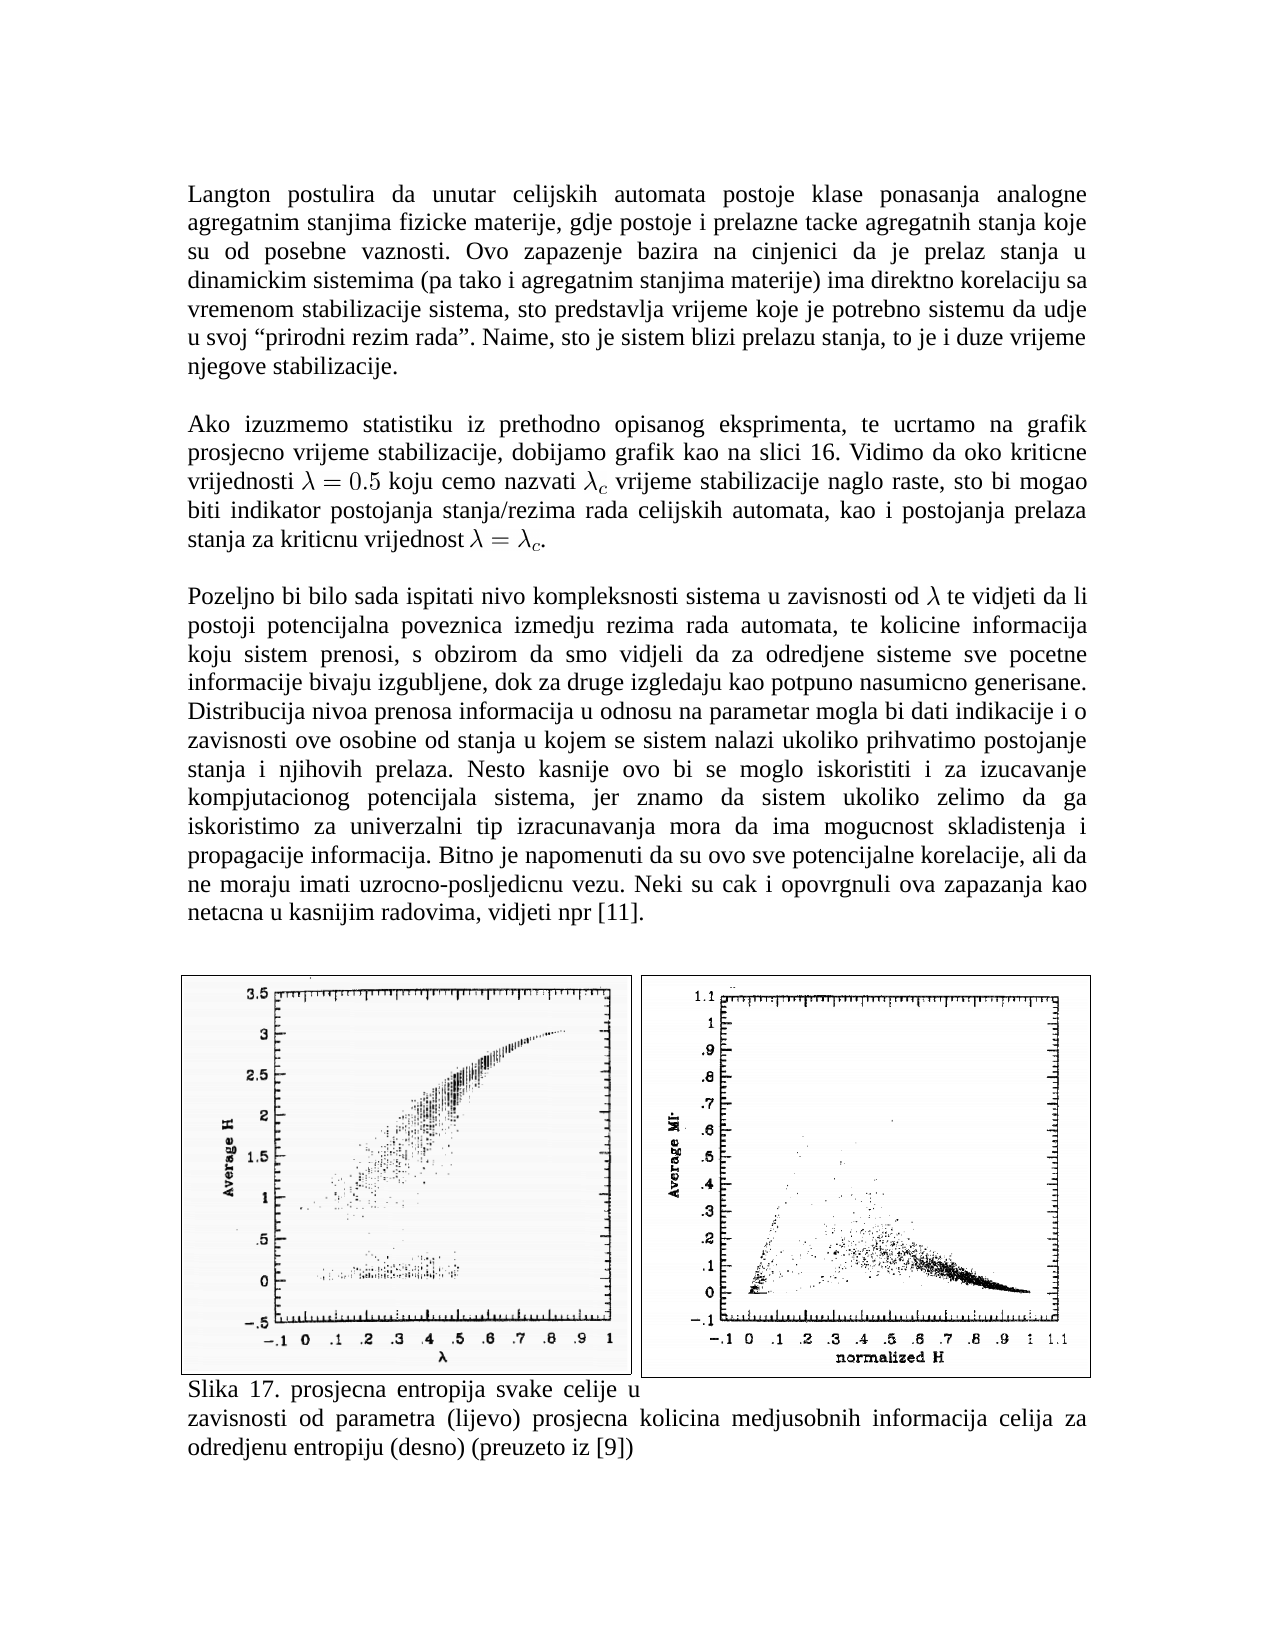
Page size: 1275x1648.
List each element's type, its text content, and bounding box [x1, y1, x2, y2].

text Langton postulira da unutar celijskih automata postoje klase ponasanja analogne agregatnim stanjima fizicke materije, gdje postoje i prelazne tacke agregatnih stanja koje su od posebne vaznosti. Ovo zapazenje bazira na cinjenici da je prelaz stanja u dinamickim sistemima (pa tako i agregatnim stanjima materije) ima direktno korelaciju sa vremenom stabilizacije sistema, sto predstavlja vrijeme koje je potrebno sistemu da udje u svoj “prirodni rezim rada”. Naime, sto je sistem blizi prelazu stanja, to je i duze vrijeme njegove stabilizacije. [187, 179, 1088, 380]
text Pozeljno bi bilo sada ispitati nivo kompleksnosti sistema u zavisnosti od te vidjeti da li postoji potencijalna poveznica izmedju rezima rada automata, te kolicine informacija koju sistem prenosi, s obzirom da smo vidjeli da za odredjene sisteme sve pocetne informacije bivaju izgubljene, dok za druge izgledaju kao potpuno nasumicno generisane. Distribucija nivoa prenosa informacija u odnosu na parametar mogla bi dati indikacije i o zavisnosti ove osobine od stanja u kojem se sistem nalazi ukoliko prihvatimo postojanje stanja i njihovih prelaza. Nesto kasnije ovo bi se moglo iskoristiti i za izucavanje kompjutacionog potencijala sistema, jer znamo da sistem ukoliko zelimo da ga iskoristimo za univerzalni tip izracunavanja mora da ima mogucnost skladistenja i propagacije informacija. Bitno je napomenuti da su ovo sve potencijalne korelacije, ali da ne moraju imati uzrocno-posljedicnu vezu. Neki su cak i opovrgnuli ova zapazanja kao netacna u kasnijim radovima, vidjeti npr [11]. [187, 581, 1088, 926]
text Ako izuzmemo statistiku iz prethodno opisanog eksprimenta, te ucrtamo na grafik prosjecno vrijeme stabilizacije, dobijamo grafik kao na slici 16. Vidimo da oko kriticne vrijednosti koju cemo nazvati vrijeme stabilizacije naglo raste, sto bi mogao biti indikator postojanja stanja/rezima rada celijskih automata, kao i postojanja prelaza stanja za kriticnu vrijednost . [187, 409, 1088, 552]
picture [643, 977, 1088, 1374]
picture [584, 471, 607, 494]
text Slika 17. prosjecna entropija svake celije u zavisnosti od parametra (lijevo) prosjecna kolicina medjusobnih informacija celija za odredjenu entropiju (desno) (preuzeto iz [9]) [187, 1374, 1088, 1460]
picture [183, 977, 628, 1371]
picture [470, 529, 540, 551]
picture [302, 471, 380, 490]
picture [927, 586, 940, 605]
